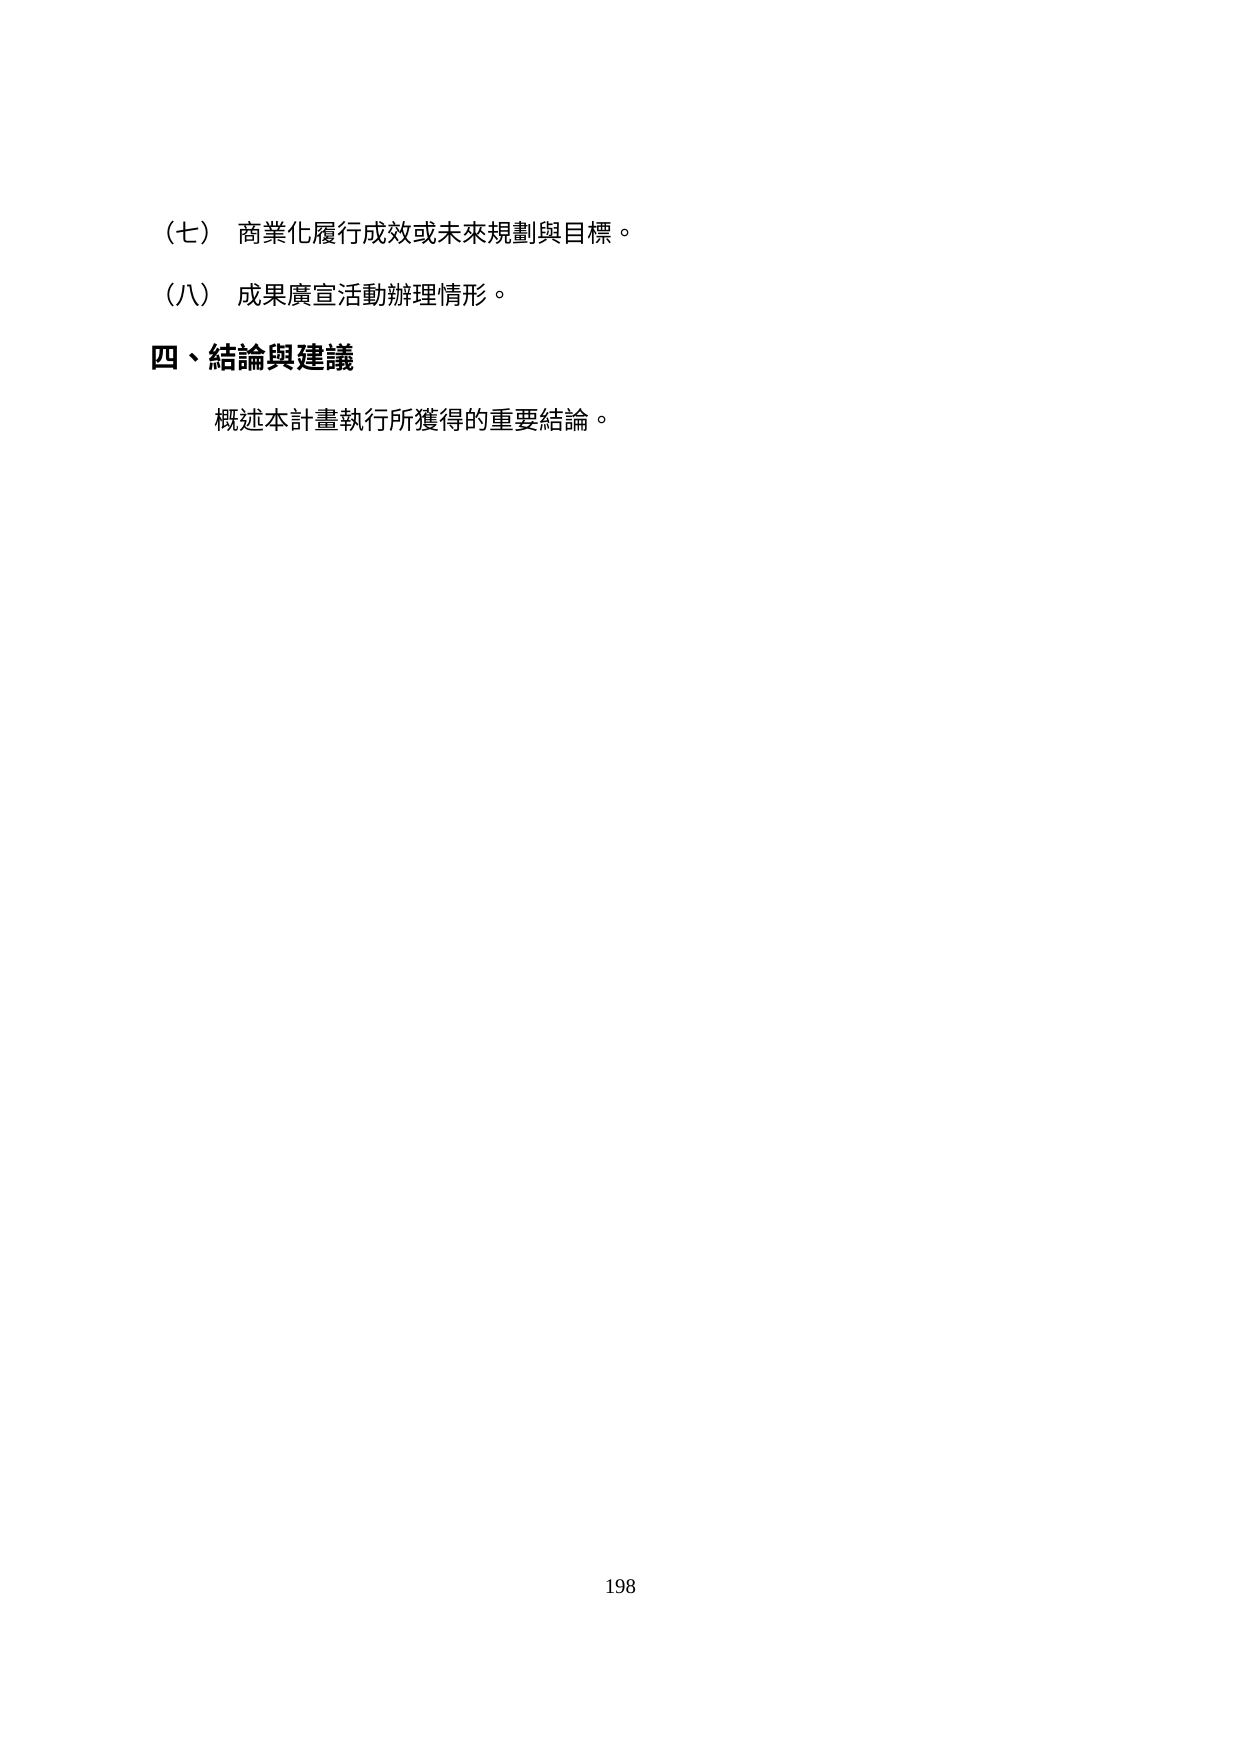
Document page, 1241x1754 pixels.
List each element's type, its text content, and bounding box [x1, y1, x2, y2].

text 四、結論與建議 [150, 314, 1090, 377]
text （七） 商業化履行成效或未來規劃與目標。 [150, 189, 1090, 252]
text 概述本計畫執行所獲得的重要結論。 [214, 377, 1090, 439]
text （八） 成果廣宣活動辦理情形。 [150, 252, 1090, 314]
